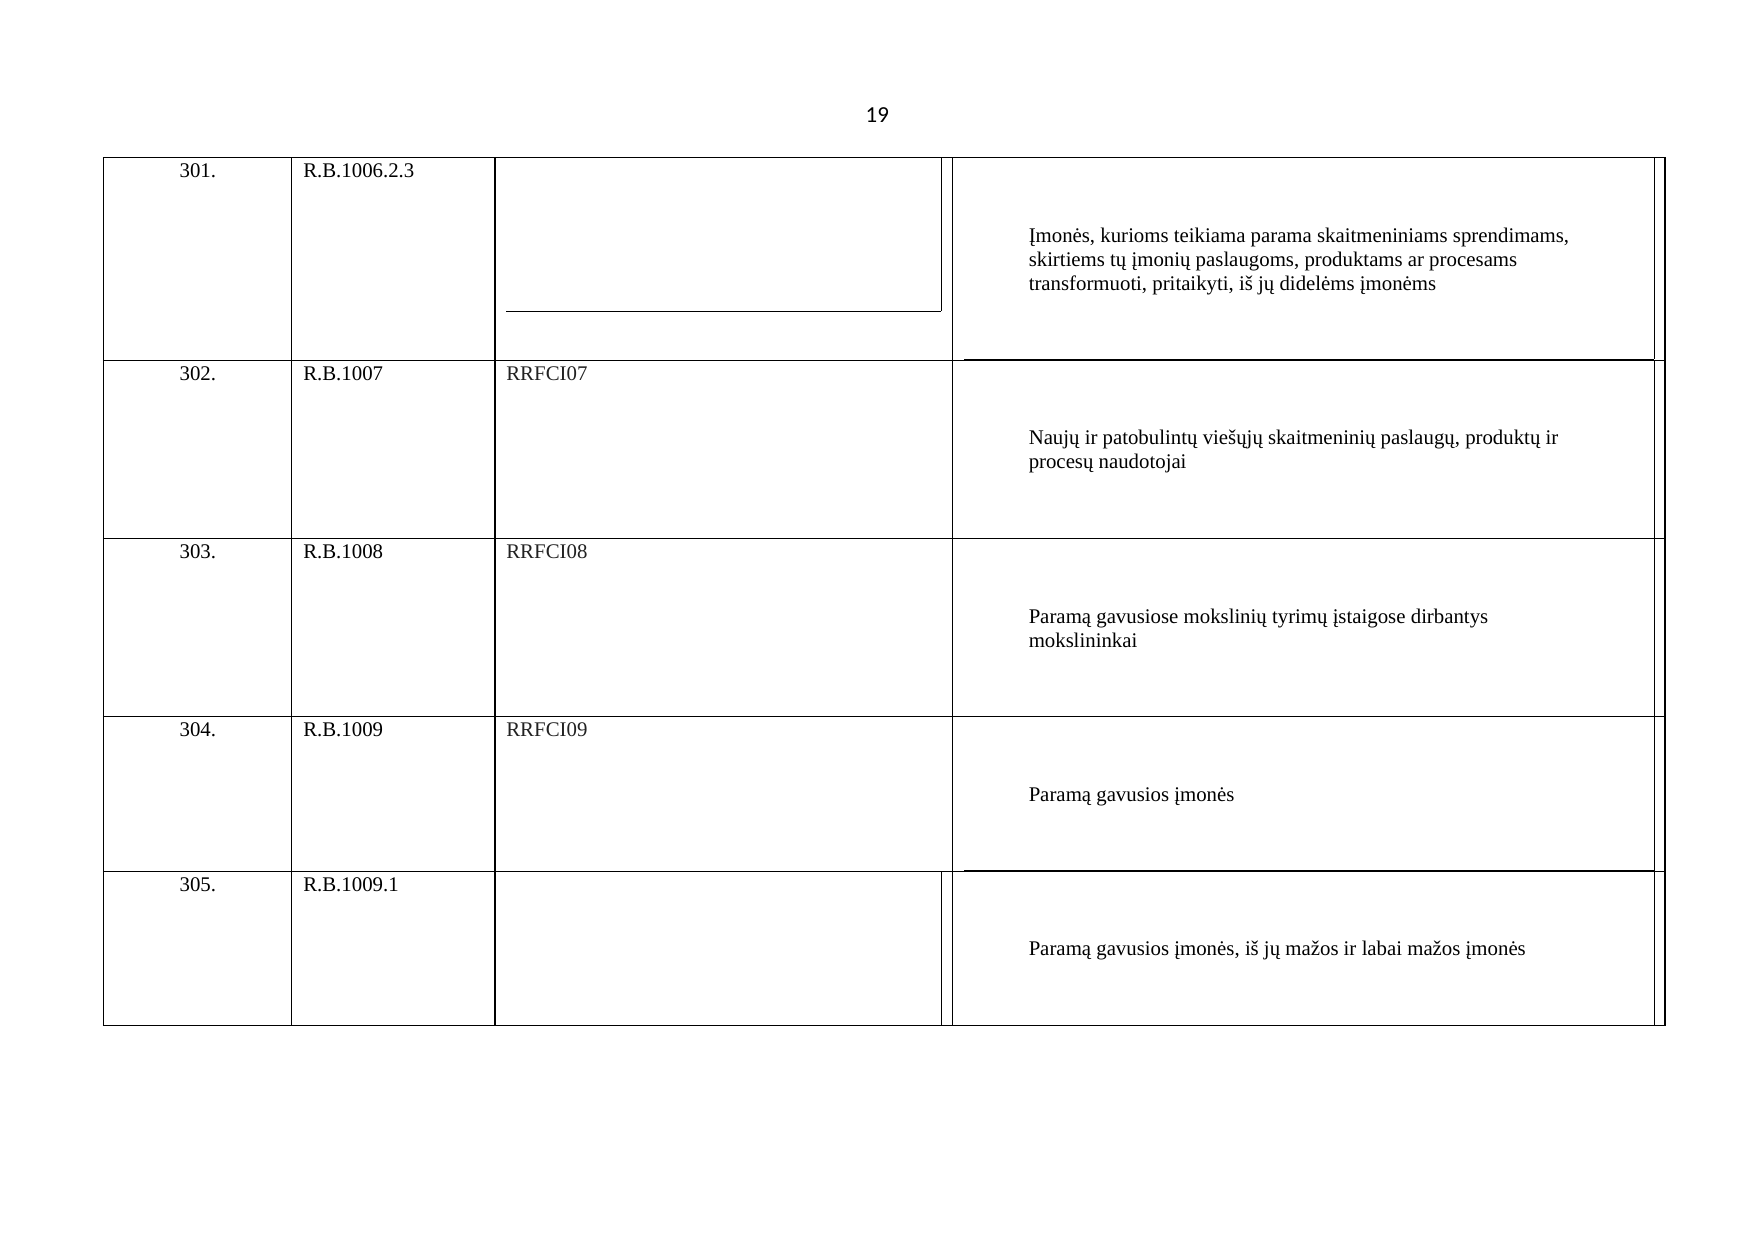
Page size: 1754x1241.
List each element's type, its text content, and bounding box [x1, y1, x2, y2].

table_cell RRFCI07 [496, 361, 952, 538]
table_cell 301. [104, 158, 291, 359]
table_cell [942, 872, 952, 1025]
table_cell Naujų ir patobulintų viešųjų skaitmeninių paslaugų, produktų ir procesų naudotojai [953, 361, 1654, 538]
table_cell Įmonės, kurioms teikiama parama skaitmeniniams sprendimams, skirtiems tų įmonių paslaugoms, produktams ar procesams transformuoti, pritaikyti, iš jų didelėms įmonėms [953, 158, 1654, 359]
table_cell [496, 158, 952, 359]
table_cell 304. [104, 717, 291, 871]
table_cell R.B.1009 [292, 717, 494, 871]
table_cell R.B.1006.2.3 [292, 158, 494, 359]
table_cell RRFCI09 [496, 717, 952, 871]
table_cell R.B.1009.1 [292, 872, 494, 1025]
table_cell Paramą gavusios įmonės, iš jų mažos ir labai mažos įmonės [953, 872, 1654, 1025]
table_cell RRFCI08 [496, 539, 952, 716]
table_cell [1655, 717, 1664, 871]
table_cell R.B.1007 [292, 361, 494, 538]
table_cell Paramą gavusiose mokslinių tyrimų įstaigose dirbantys mokslininkai [953, 539, 1654, 716]
table_cell [496, 872, 941, 1025]
table_cell [1655, 539, 1664, 716]
table_cell R.B.1008 [292, 539, 494, 716]
table_cell [1655, 872, 1664, 1025]
table_cell 303. [104, 539, 291, 716]
table_cell 302. [104, 361, 291, 538]
table_cell 305. [104, 872, 291, 1025]
table_cell Paramą gavusios įmonės [953, 717, 1654, 871]
